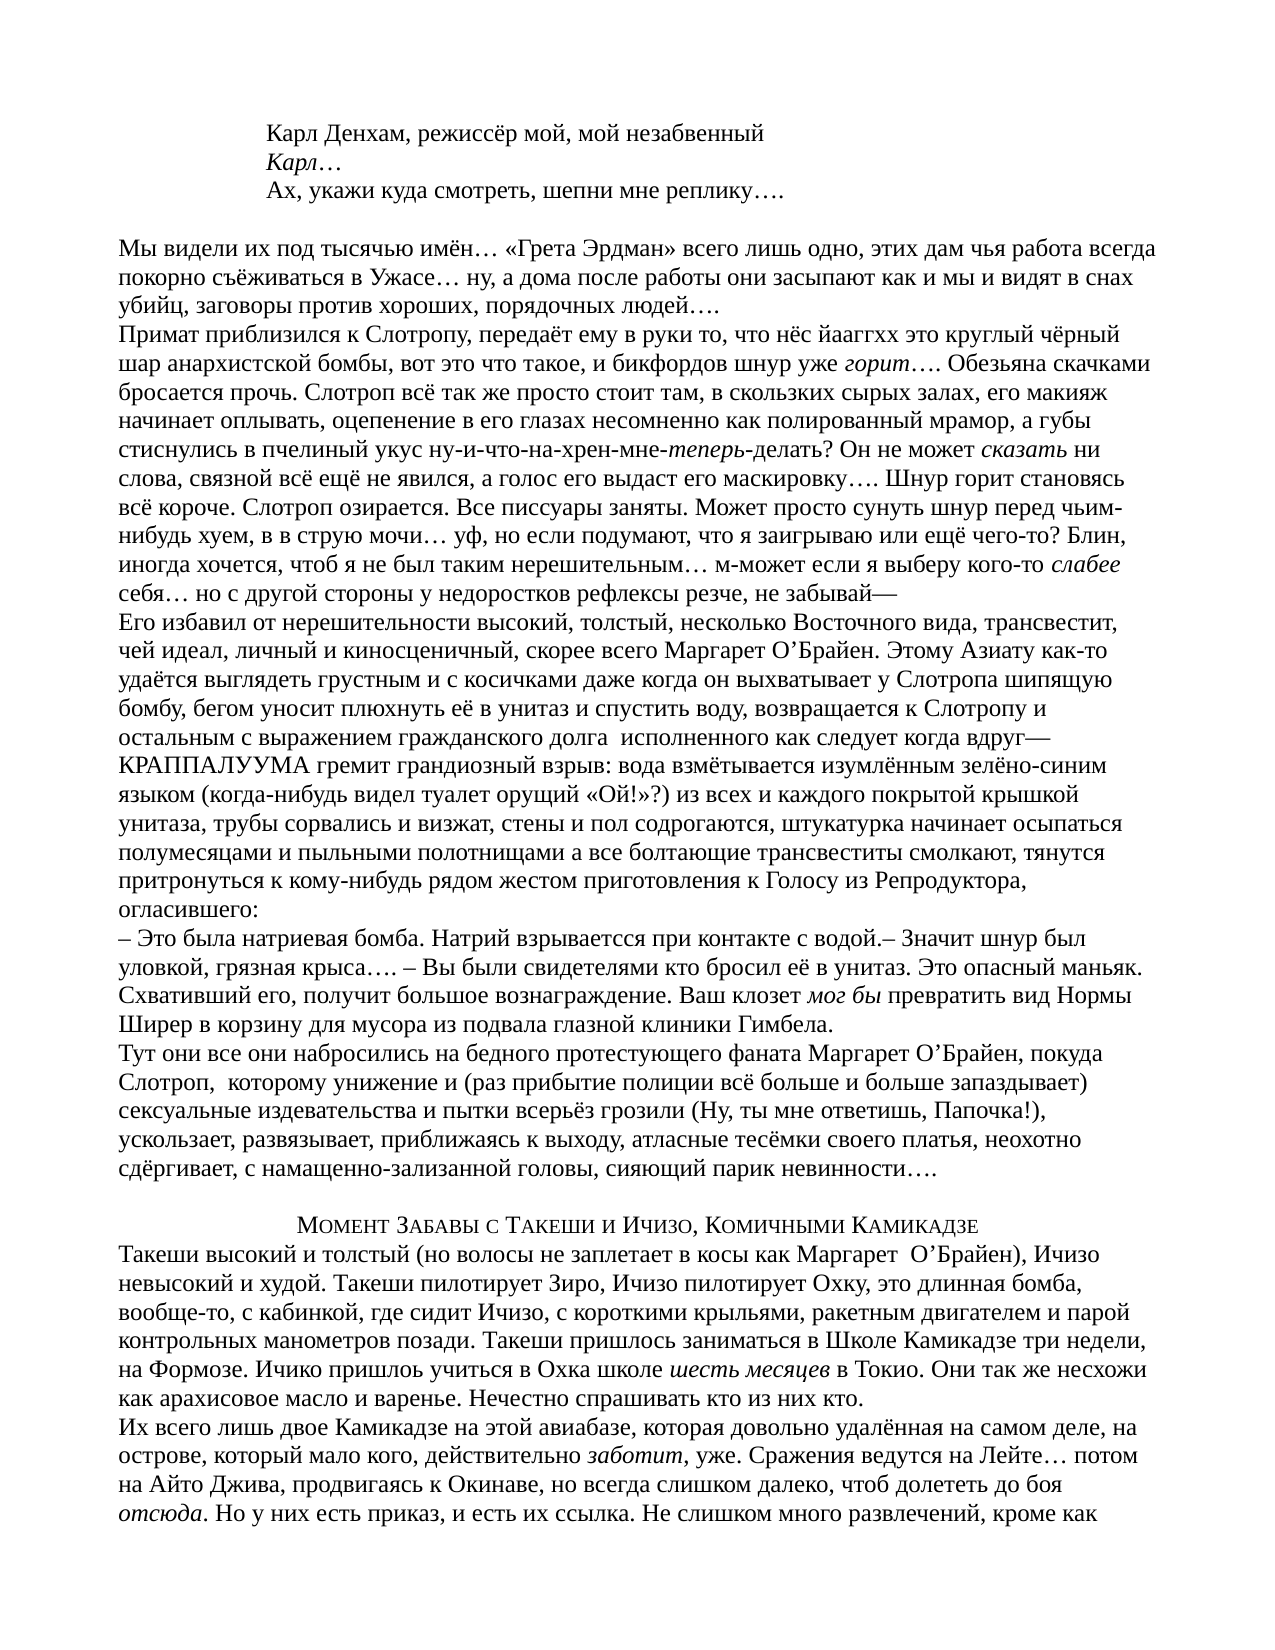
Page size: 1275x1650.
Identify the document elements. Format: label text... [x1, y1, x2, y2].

text Карл… [266, 147, 1157, 176]
text Примат приблизился к Слотропу, передаёт ему в руки то, что нёс йааггхх это круглый чёрный шар анархистской бомбы, вот это что такое, и бикфордов шнур уже горит…. Обезьяна скачками бросается прочь. Слотроп всё так же просто стоит там, в скользких сырых залах, его макияж начинает оплывать, оцепенение в его глазах несомненно как полированный мрамор, а губы стиснулись в пчелиный укус ну-и-что-на-хрен-мне-теперь-делать? Он не может сказать ни слова, связной всё ещё не явился, а голос его выдаст его маскировку…. Шнур горит становясь всё короче. Слотроп озирается. Все писсуары заняты. Может просто сунуть шнур перед чьим-нибудь хуем, в в струю мочи… уф, но если подумают, что я заигрываю или ещё чего-то? Блин, иногда хочется, чтоб я не был таким нерешительным… м-может если я выберу кого-то слабее себя… но с другой стороны у недоростков рефлексы резче, не забывай— [118, 319, 1157, 607]
text Карл Денхам, режиссёр мой, мой незабвенный [266, 118, 1157, 147]
text Такеши высокий и толстый (но волосы не заплетает в косы как Маргарет О’Брайен), Ичизо невысокий и худой. Такеши пилотирует Зиро, Ичизо пилотирует Охку, это длинная бомба, вообще-то, с кабинкой, где сидит Ичизо, с короткими крыльями, ракетным двигателем и парой контрольных манометров позади. Такеши пришлось заниматься в Школе Камикадзе три недели, на Формозе. Ичико пришлоь учиться в Охка школе шесть месяцев в Токио. Они так же несхожи как арахисовое масло и варенье. Нечестно спрашивать кто из них кто. [118, 1239, 1157, 1412]
text Мы видели их под тысячью имён… «Грета Эрдман» всего лишь одно, этих дам чья работа всегда покорно съёживаться в Ужасе… ну, а дома после работы они засыпают как и мы и видят в снах убийц, заговоры против хороших, порядочных людей…. [118, 233, 1157, 319]
text Ах, укажи куда смотреть, шепни мне реплику…. [266, 176, 1157, 204]
text Момент Забавы с Такеши и Ичизо, Комичными Камикадзе [118, 1211, 1157, 1239]
text КРАППАЛУУМА гремит грандиозный взрыв: вода взмётывается изумлённым зелёно-синим языком (когда-нибудь видел туалет орущий «Ой!»?) из всех и каждого покрытой крышкой унитаза, трубы сорвались и визжат, стены и пол содрогаются, штукатурка начинает осыпаться полумесяцами и пыльными полотнищами а все болтающие трансвеститы смолкают, тянутся притронуться к кому-нибудь рядом жестом приготовления к Голосу из Репродуктора, огласившего: [118, 751, 1157, 923]
text Его избавил от нерешительности высокий, толстый, несколько Восточного вида, трансвестит, чей идеал, личный и киносценичный, скорее всего Маргарет О’Брайен. Этому Азиату как-то удаётся выглядеть грустным и с косичками даже когда он выхватывает у Слотропа шипящую бомбу, бегом уносит плюхнуть её в унитаз и спустить воду, возвращается к Слотропу и остальным с выражением гражданского долга исполненного как следует когда вдруг— [118, 607, 1157, 751]
text Тут они все они набросились на бедного протестующего фаната Маргарет О’Брайен, покуда Слотроп, которому унижение и (раз прибытие полиции всё больше и больше запаздывает) сексуальные издевательства и пытки всерьёз грозили (Ну, ты мне ответишь, Папочка!), ускользает, развязывает, приближаясь к выходу, атласные тесёмки своего платья, неохотно сдёргивает, с намащенно-зализанной головы, сияющий парик невинности…. [118, 1038, 1157, 1182]
text – Это была натриевая бомба. Натрий взрываетсся при контакте с водой.– Значит шнур был уловкой, грязная крыса…. – Вы были свидетелями кто бросил её в унитаз. Это опасный маньяк. Схвативший его, получит большое вознаграждение. Ваш клозет мог бы превратить вид Нормы Ширер в корзину для мусора из подвала глазной клиники Гимбела. [118, 923, 1157, 1038]
text Их всего лишь двое Камикадзе на этой авиабазе, которая довольно удалённая на самом деле, на острове, который мало кого, действительно заботит, уже. Сражения ведутся на Лейте… потом на Айто Джива, продвигаясь к Окинаве, но всегда слишком далеко, чтоб долететь до боя отсюда. Но у них есть приказ, и есть их ссылка. Не слишком много развлечений, кроме как [118, 1412, 1157, 1527]
